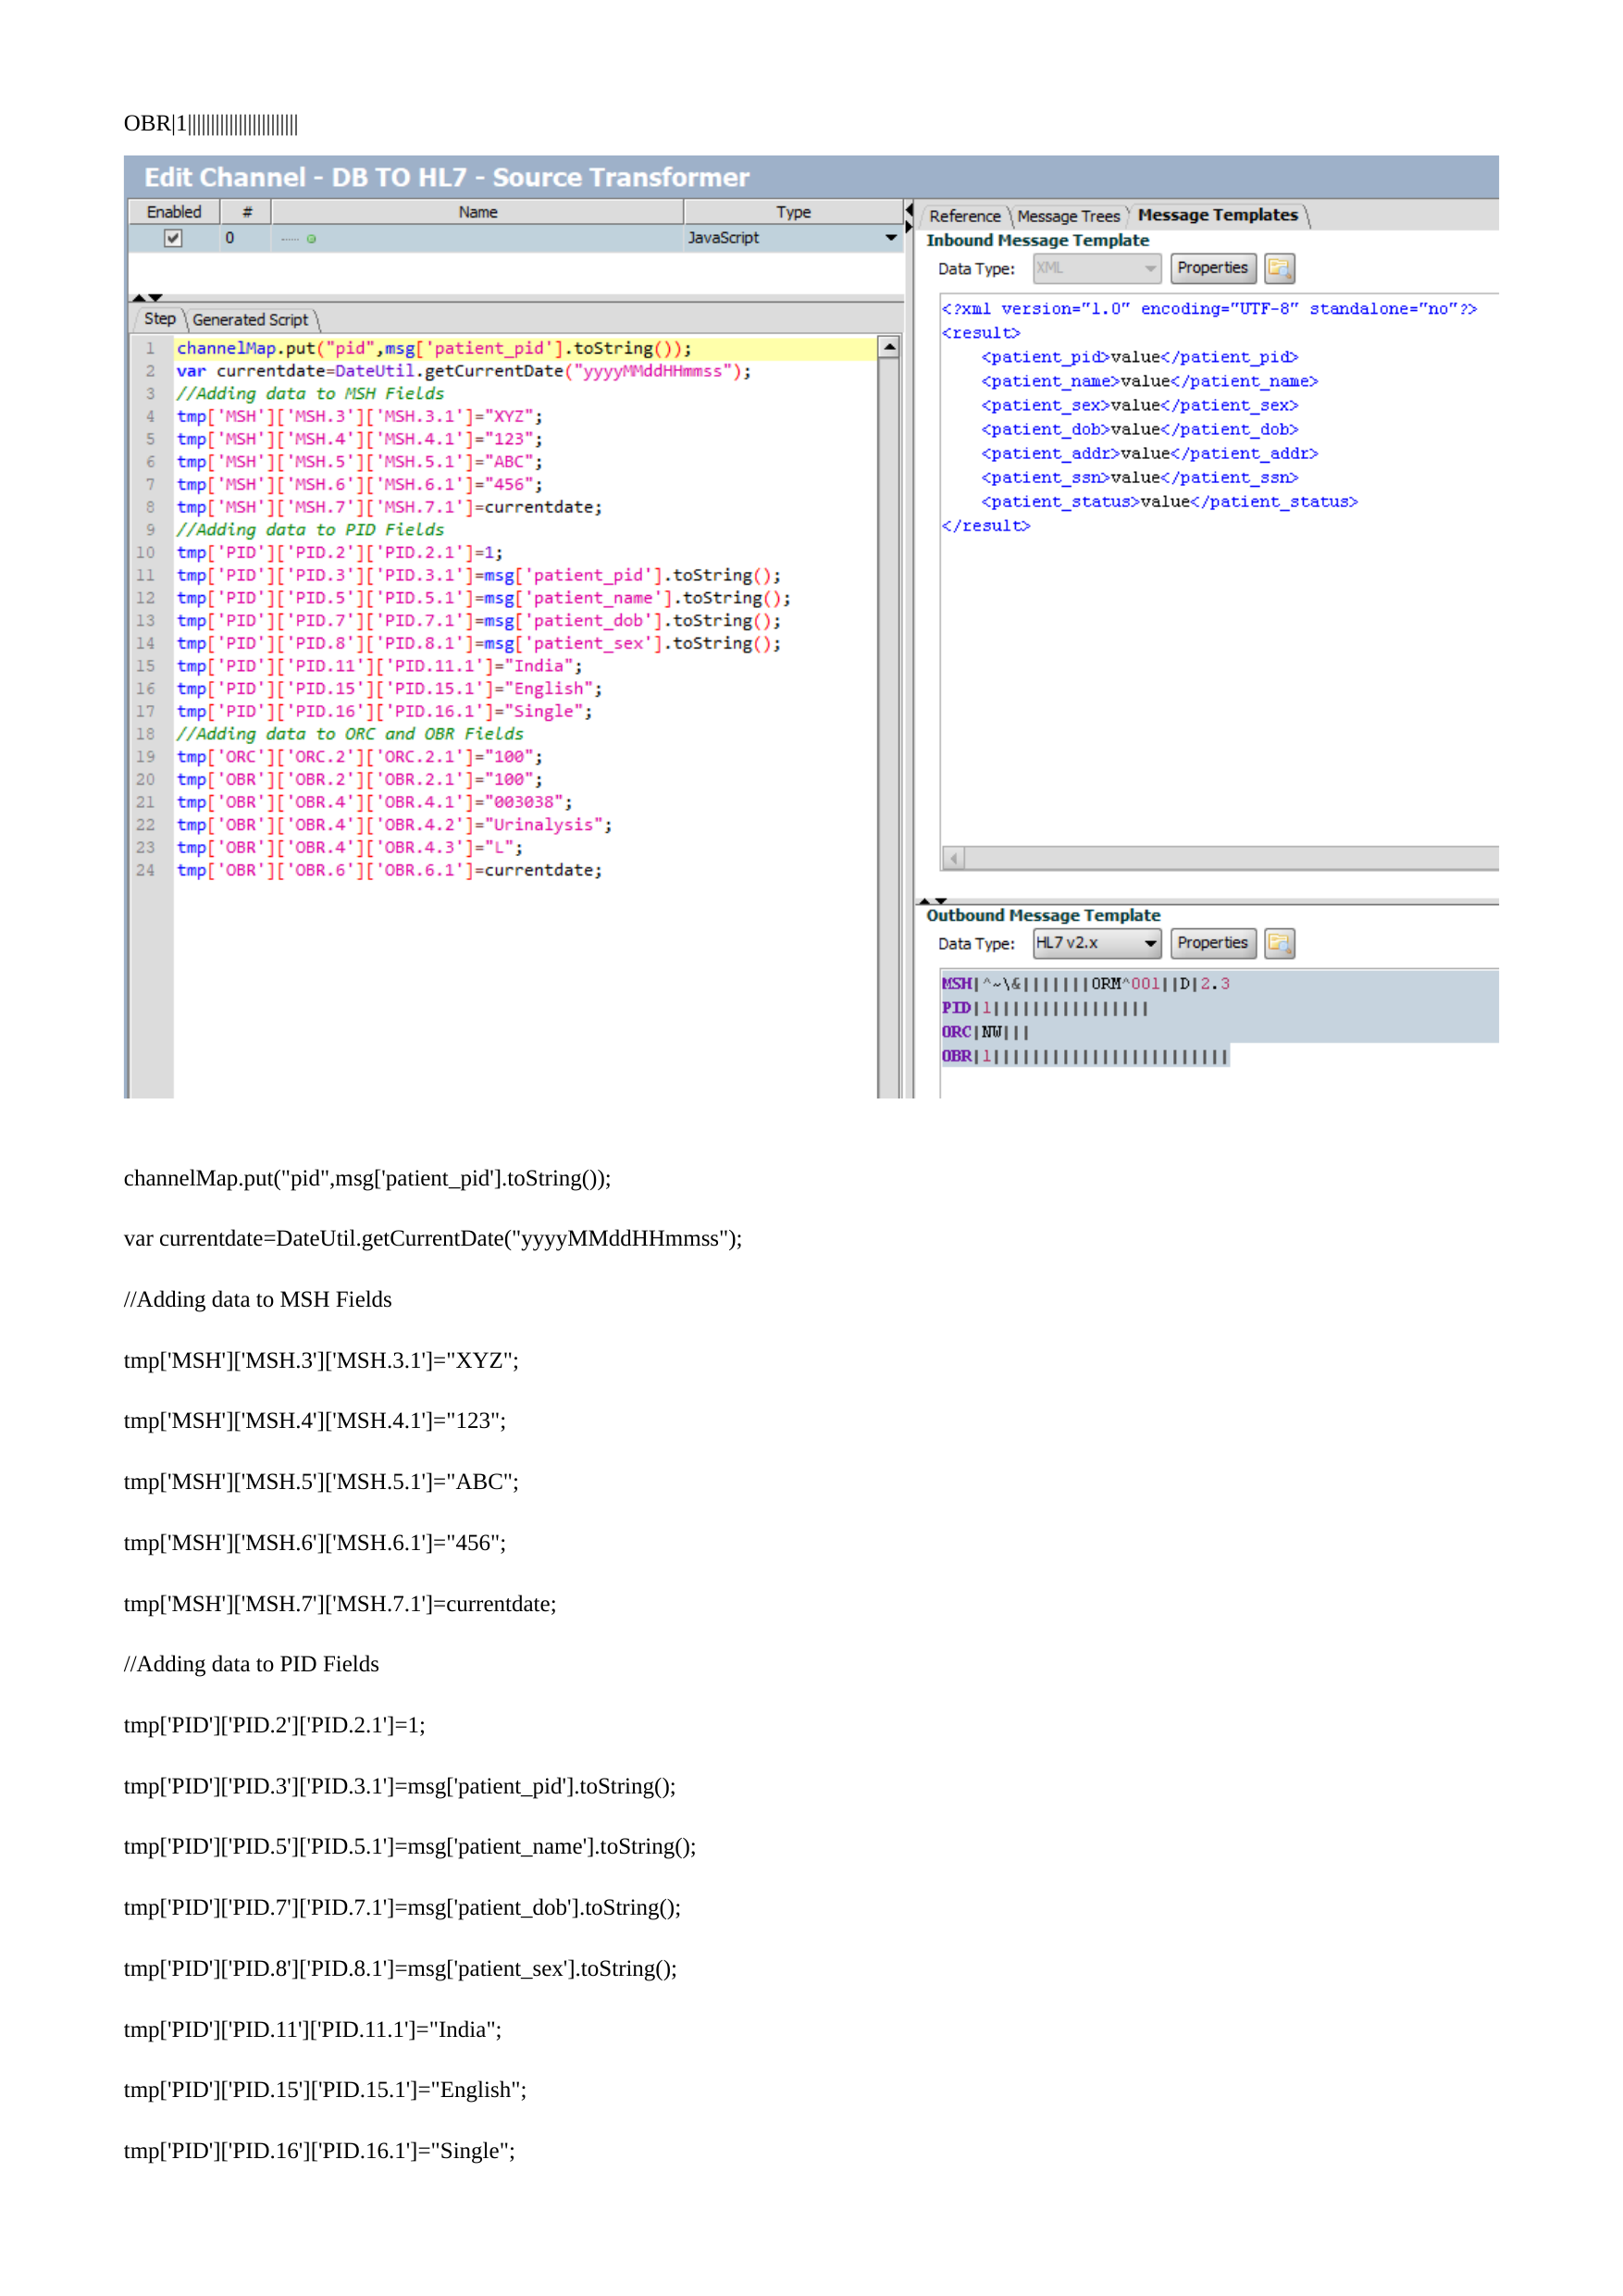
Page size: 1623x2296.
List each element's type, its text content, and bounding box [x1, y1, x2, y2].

text //Adding data to PID Fields [124, 1650, 1499, 1677]
picture [123, 155, 1500, 1098]
text var currentdate=DateUtil.getCurrentDate("yyyyMMddHHmmss"); [124, 1224, 1499, 1251]
text tmp['MSH']['MSH.7']['MSH.7.1']=currentdate; [124, 1590, 1499, 1616]
text tmp['PID']['PID.5']['PID.5.1']=msg['patient_name'].toString(); [124, 1833, 1499, 1859]
text tmp['PID']['PID.2']['PID.2.1']=1; [124, 1711, 1499, 1738]
text tmp['MSH']['MSH.6']['MSH.6.1']="456"; [124, 1529, 1499, 1556]
text tmp['MSH']['MSH.5']['MSH.5.1']="ABC"; [124, 1468, 1499, 1495]
text tmp['PID']['PID.8']['PID.8.1']=msg['patient_sex'].toString(); [124, 1955, 1499, 1981]
text OBR|1|||||||||||||||||||||||| [124, 109, 1499, 136]
text tmp['PID']['PID.3']['PID.3.1']=msg['patient_pid'].toString(); [124, 1772, 1499, 1799]
text tmp['PID']['PID.15']['PID.15.1']="English"; [124, 2076, 1499, 2103]
text channelMap.put("pid",msg['patient_pid'].toString()); [124, 1164, 1499, 1190]
text //Adding data to MSH Fields [124, 1285, 1499, 1312]
text tmp['PID']['PID.7']['PID.7.1']=msg['patient_dob'].toString(); [124, 1893, 1499, 1920]
text tmp['PID']['PID.11']['PID.11.1']="India"; [124, 2016, 1499, 2042]
text tmp['PID']['PID.16']['PID.16.1']="Single"; [124, 2137, 1499, 2164]
text tmp['MSH']['MSH.3']['MSH.3.1']="XYZ"; [124, 1347, 1499, 1372]
text tmp['MSH']['MSH.4']['MSH.4.1']="123"; [124, 1408, 1499, 1433]
